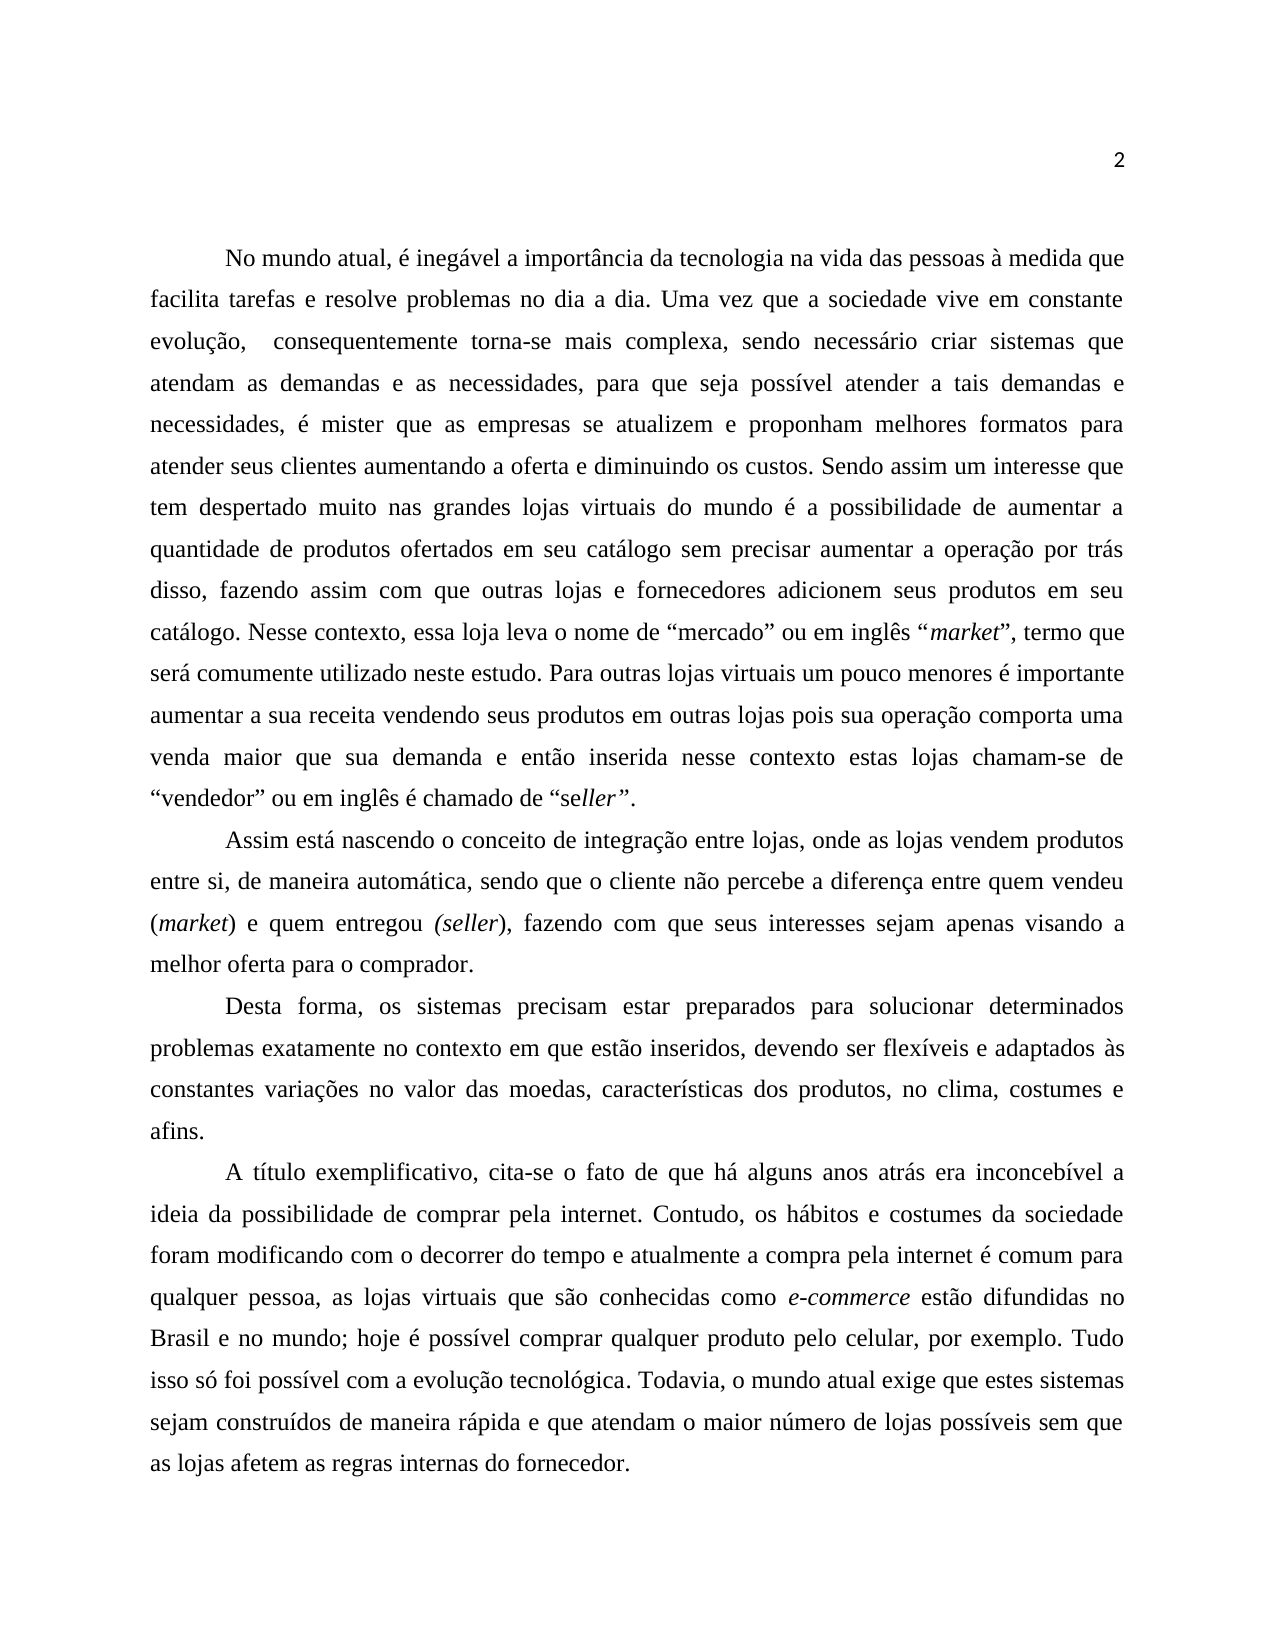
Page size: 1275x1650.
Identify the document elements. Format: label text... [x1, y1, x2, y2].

text No mundo atual, é inegável a importância da tecnologia na vida das pessoas à medida que facilita tarefas e resolve problemas no dia a dia. Uma vez que a sociedade vive em constante evolução, consequentemente torna-se mais complexa, sendo necessário criar sistemas que atendam as demandas e as necessidades, para que seja possível atender a tais demandas e necessidades, é mister que as empresas se atualizem e proponham melhores formatos para atender seus clientes aumentando a oferta e diminuindo os custos. Sendo assim um interesse que tem despertado muito nas grandes lojas virtuais do mundo é a possibilidade de aumentar a quantidade de produtos ofertados em seu catálogo sem precisar aumentar a operação por trás disso, fazendo assim com que outras lojas e fornecedores adicionem seus produtos em seu catálogo. Nesse contexto, essa loja leva o nome de “mercado” ou em inglês “market”, termo que será comumente utilizado neste estudo. Para outras lojas virtuais um pouco menores é importante aumentar a sua receita vendendo seus produtos em outras lojas pois sua operação comporta uma venda maior que sua demanda e então inserida nesse contexto estas lojas chamam-se de “vendedor” ou em inglês é chamado de “seller”. [150, 244, 1125, 812]
text A título exemplificativo, cita-se o fato de que há alguns anos atrás era inconcebível a ideia da possibilidade de comprar pela internet. Contudo, os hábitos e costumes da sociedade foram modificando com o decorrer do tempo e atualmente a compra pela internet é comum para qualquer pessoa, as lojas virtuais que são conhecidas como e-commerce estão difundidas no Brasil e no mundo; hoje é possível comprar qualquer produto pelo celular, por exemplo. Tudo isso só foi possível com a evolução tecnológica. Todavia, o mundo atual exige que estes sistemas sejam construídos de maneira rápida e que atendam o maior número de lojas possíveis sem que as lojas afetem as regras internas do fornecedor. [150, 1158, 1125, 1477]
text Desta forma, os sistemas precisam estar preparados para solucionar determinados problemas exatamente no contexto em que estão inseridos, devendo ser flexíveis e adaptados às constantes variações no valor das moedas, características dos produtos, no clima, costumes e afins. [150, 992, 1125, 1144]
text Assim está nascendo o conceito de integração entre lojas, onde as lojas vendem produtos entre si, de maneira automática, sendo que o cliente não percebe a diferença entre quem vendeu (market) e quem entregou (seller), fazendo com que seus interesses sejam apenas visando a melhor oferta para o comprador. [150, 826, 1125, 978]
